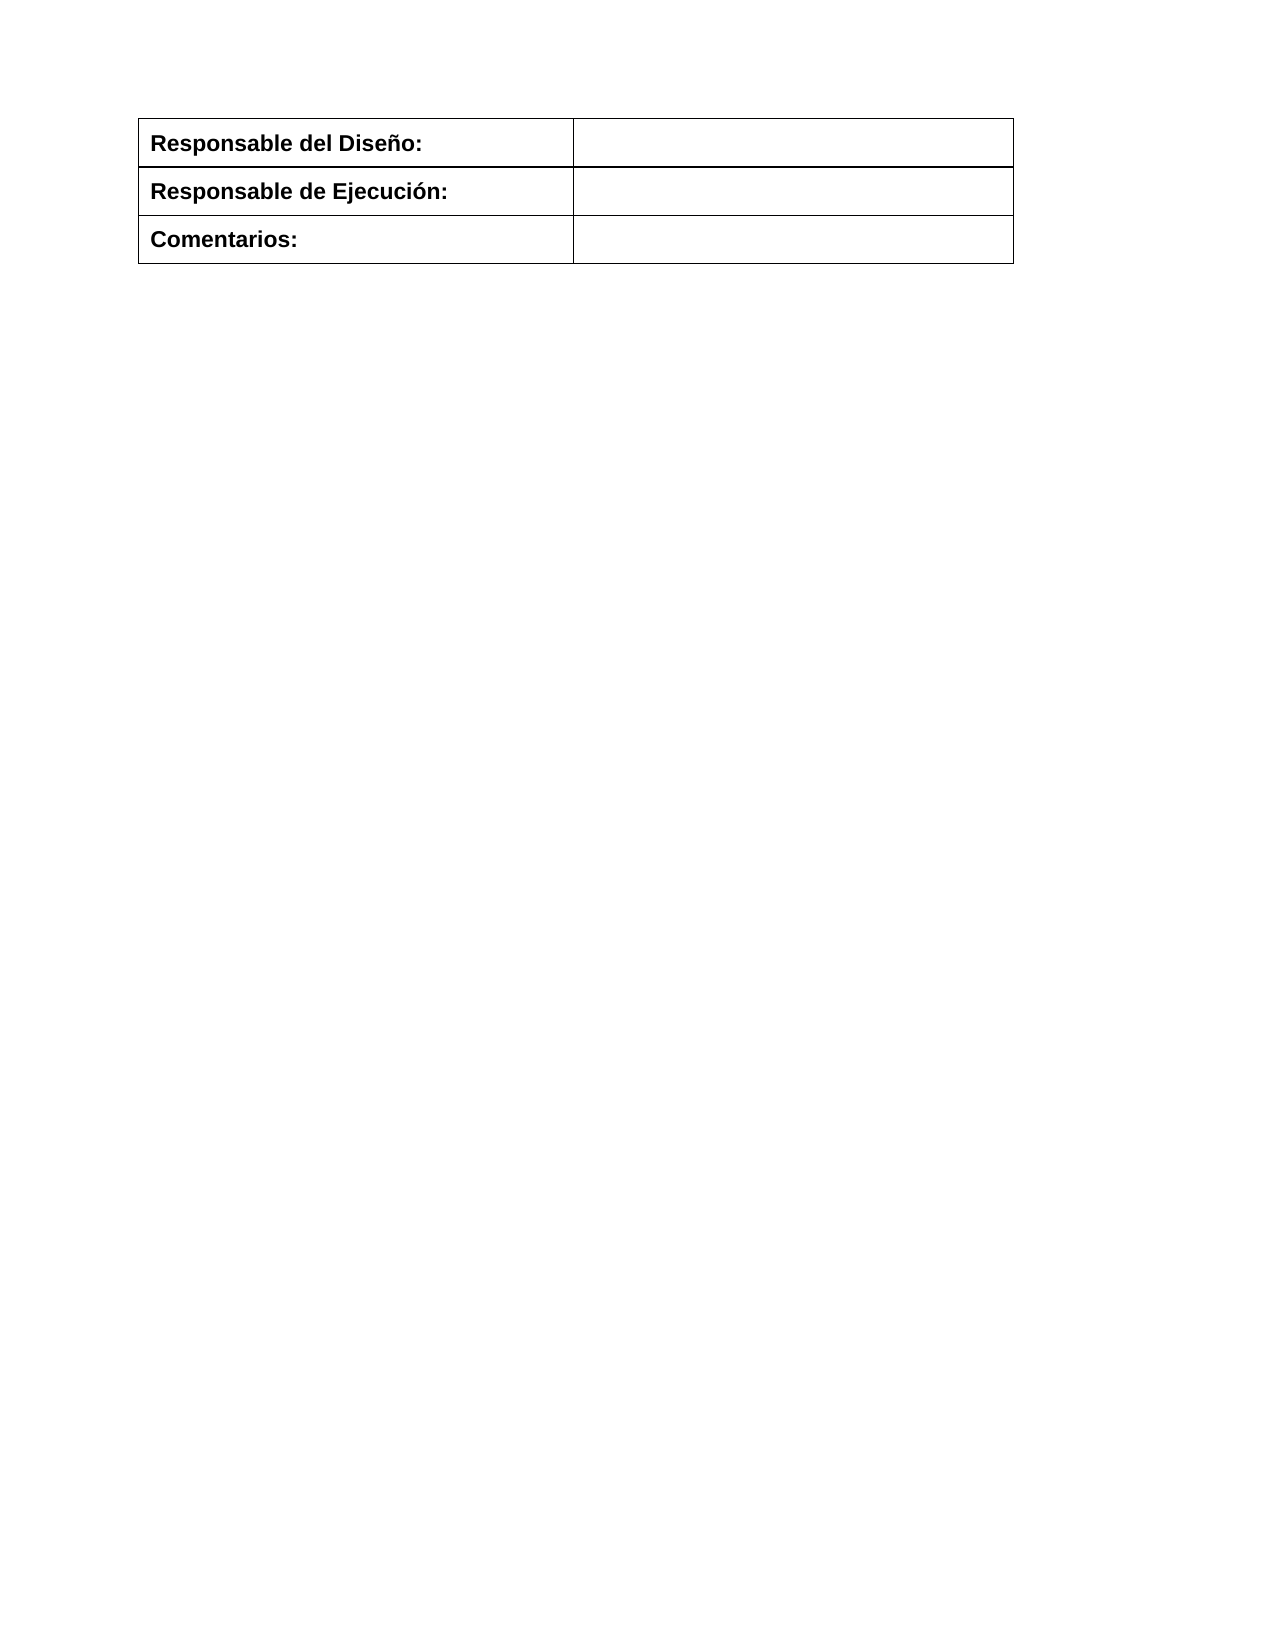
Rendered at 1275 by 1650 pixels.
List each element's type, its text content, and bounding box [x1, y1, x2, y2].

table_cell Responsable de Ejecución: [139, 168, 573, 214]
table_cell [574, 168, 1013, 214]
table_cell [574, 119, 1013, 166]
table_cell Responsable del Diseño: [139, 119, 573, 166]
table_cell [574, 216, 1013, 263]
table_cell Comentarios: [139, 216, 573, 263]
